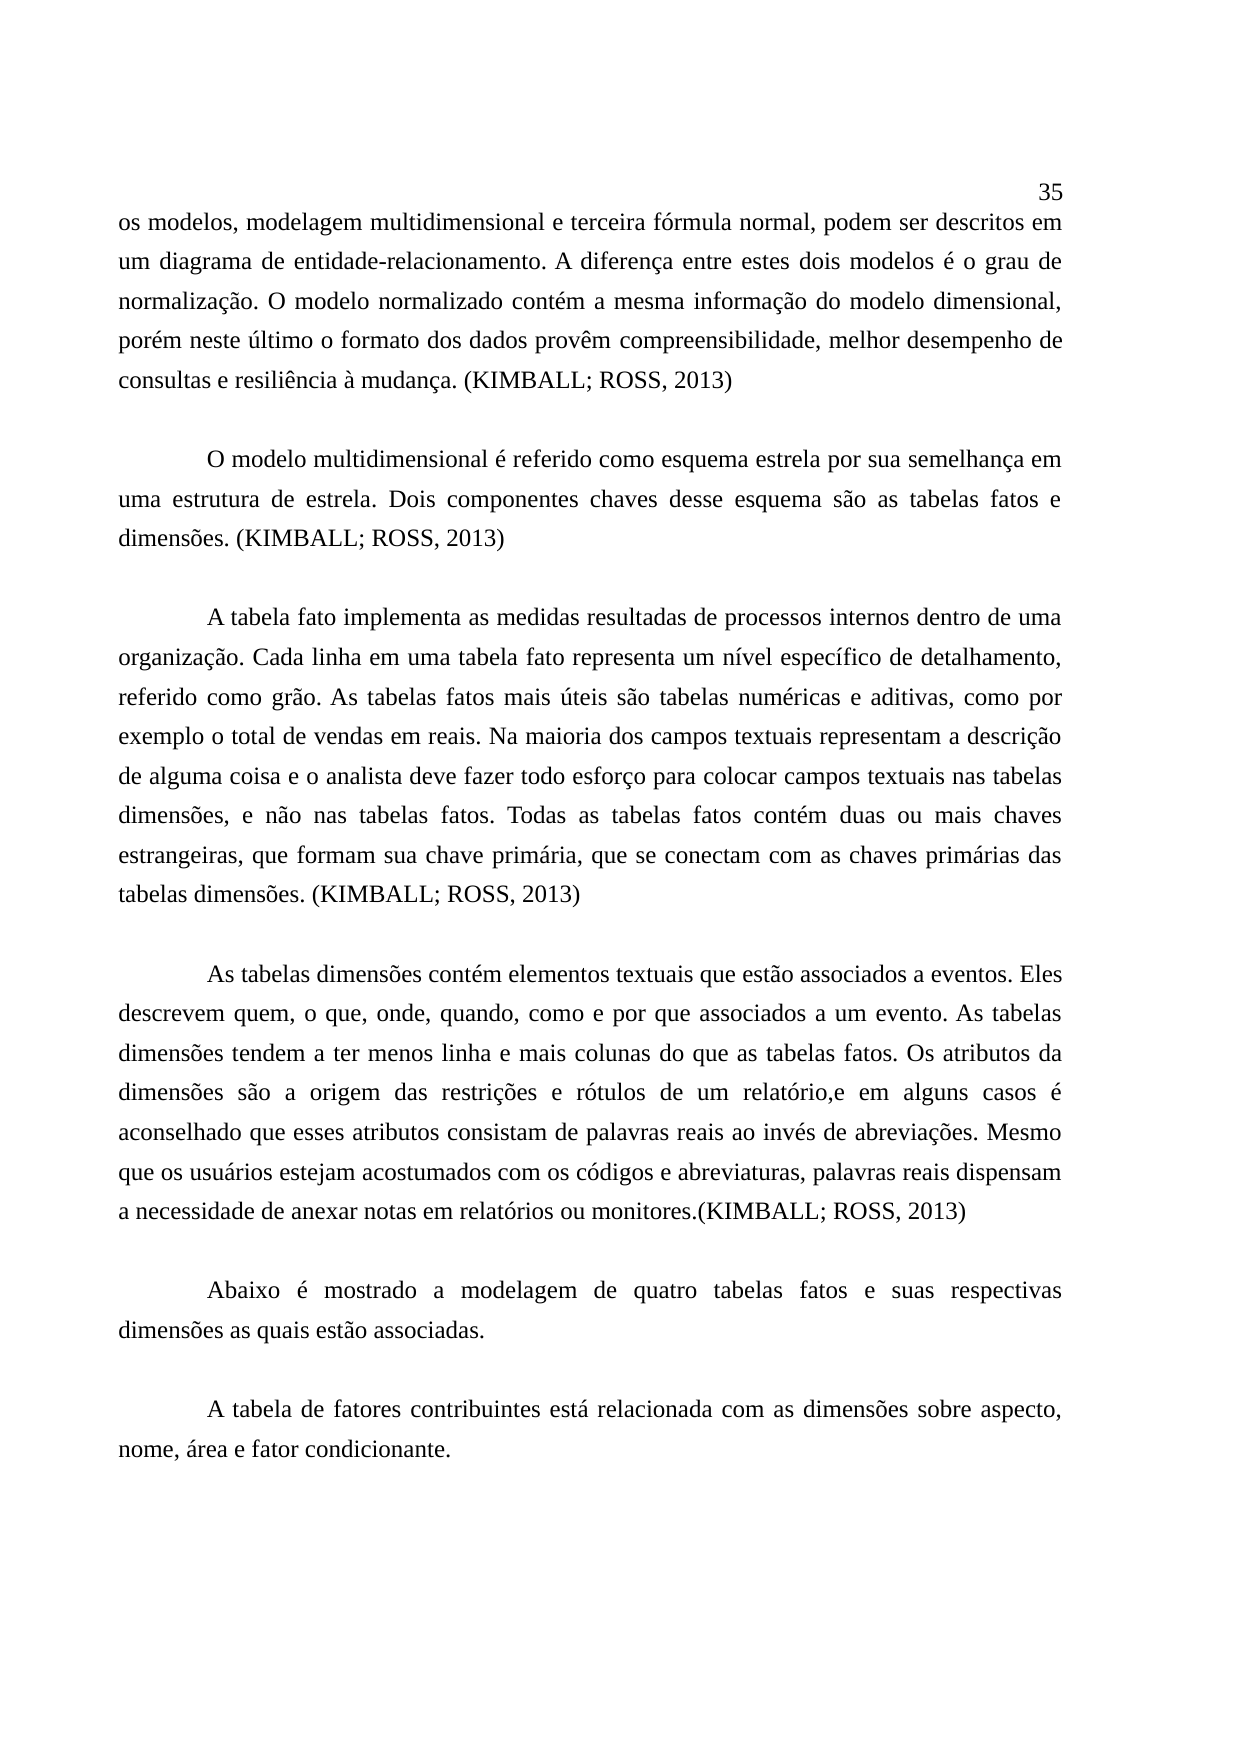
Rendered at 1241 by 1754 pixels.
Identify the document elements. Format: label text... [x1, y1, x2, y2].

text As tabelas dimensões contém elementos textuais que estão associados a eventos. Eles descrevem quem, o que, onde, quando, como e por que associados a um evento. As tabelas dimensões tendem a ter menos linha e mais colunas do que as tabelas fatos. Os atributos da dimensões são a origem das restrições e rótulos de um relatório,e em alguns casos é aconselhado que esses atributos consistam de palavras reais ao invés de abreviações. Mesmo que os usuários estejam acostumados com os códigos e abreviaturas, palavras reais dispensam a necessidade de anexar notas em relatórios ou monitores.(KIMBALL; ROSS, 2013) [118, 959, 1063, 1225]
text Abaixo é mostrado a modelagem de quatro tabelas fatos e suas respectivas dimensões as quais estão associadas. [118, 1275, 1063, 1344]
text A tabela fato implementa as medidas resultadas de processos internos dentro de uma organização. Cada linha em uma tabela fato representa um nível específico de detalhamento, referido como grão. As tabelas fatos mais úteis são tabelas numéricas e aditivas, como por exemplo o total de vendas em reais. Na maioria dos campos textuais representam a descrição de alguma coisa e o analista deve fazer todo esforço para colocar campos textuais nas tabelas dimensões, e não nas tabelas fatos. Todas as tabelas fatos contém duas ou mais chaves estrangeiras, que formam sua chave primária, que se conectam com as chaves primárias das tabelas dimensões. (KIMBALL; ROSS, 2013) [118, 602, 1063, 908]
text A tabela de fatores contribuintes está relacionada com as dimensões sobre aspecto, nome, área e fator condicionante. [118, 1394, 1063, 1462]
text O modelo multidimensional é referido como esquema estrela por sua semelhança em uma estrutura de estrela. Dois componentes chaves desse esquema são as tabelas fatos e dimensões. (KIMBALL; ROSS, 2013) [118, 444, 1063, 552]
text os modelos, modelagem multidimensional e terceira fórmula normal, podem ser descritos em um diagrama de entidade-relacionamento. A diferença entre estes dois modelos é o grau de normalização. O modelo normalizado contém a mesma informação do modelo dimensional, porém neste último o formato dos dados provêm compreensibilidade, melhor desempenho de consultas e resiliência à mudança. (KIMBALL; ROSS, 2013) [118, 207, 1063, 394]
